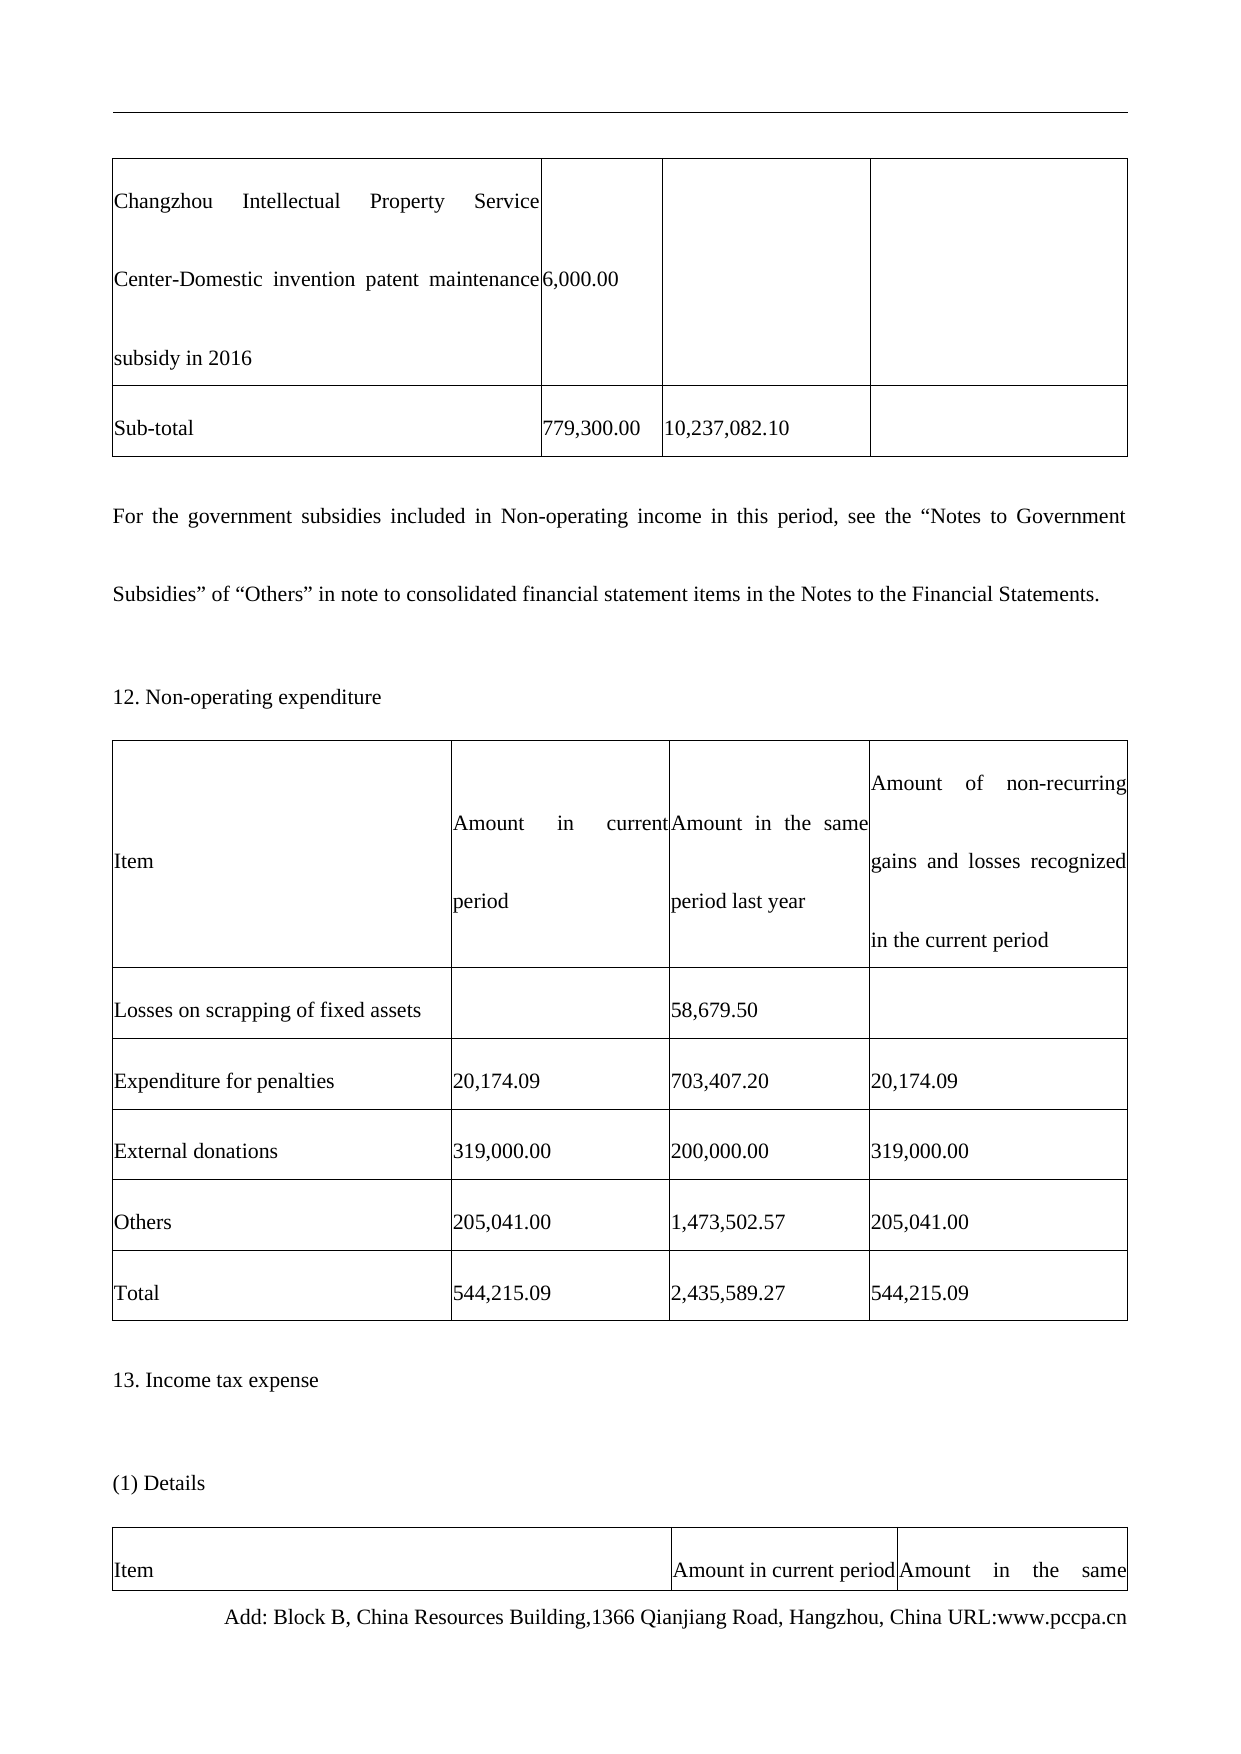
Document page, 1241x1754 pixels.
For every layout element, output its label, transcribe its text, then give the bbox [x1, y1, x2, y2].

text (1) Details [112, 1441, 1128, 1503]
table_cell 319,000.00 [870, 1110, 1127, 1179]
table_cell 703,407.20 [670, 1039, 869, 1108]
text 12. Non-operating expenditure [112, 654, 1128, 717]
table_cell 10,237,082.10 [663, 386, 870, 456]
table_cell [452, 968, 669, 1038]
table_cell 779,300.00 [542, 386, 662, 456]
table_cell 205,041.00 [452, 1180, 669, 1250]
table_cell 2,435,589.27 [670, 1251, 869, 1320]
table_cell 1,473,502.57 [670, 1180, 869, 1250]
table_header Amount in the same [898, 1528, 1127, 1590]
table_cell 20,174.09 [452, 1039, 669, 1108]
table_header Item [113, 741, 451, 967]
table_cell Changzhou Intellectual Property Service Center-Domestic invention patent maintenance subsidy in 2016 [113, 159, 541, 385]
table_cell 544,215.09 [870, 1251, 1127, 1320]
table_cell External donations [113, 1110, 451, 1179]
table_cell 58,679.50 [670, 968, 869, 1038]
table_cell [871, 159, 1127, 385]
table_cell 200,000.00 [670, 1110, 869, 1179]
text For the government subsidies included in Non-operating income in this period, see the “Notes to Government Subsidies” of “Others” in note to consolidated financial statement items in the Notes to the Financial Statements. [112, 474, 1128, 614]
table_cell [663, 159, 870, 385]
table_header Amount in the same period last year [670, 741, 869, 967]
table_cell 20,174.09 [870, 1039, 1127, 1108]
table_cell [871, 386, 1127, 456]
table_cell Sub-total [113, 386, 541, 456]
table_cell Expenditure for penalties [113, 1039, 451, 1108]
table_cell 319,000.00 [452, 1110, 669, 1179]
table_cell 544,215.09 [452, 1251, 669, 1320]
table_cell Others [113, 1180, 451, 1250]
table_cell 205,041.00 [870, 1180, 1127, 1250]
table_header Amount in current period [452, 741, 669, 967]
table_cell Losses on scrapping of fixed assets [113, 968, 451, 1038]
table_cell 6,000.00 [542, 159, 662, 385]
table_cell [870, 968, 1127, 1038]
table_cell Total [113, 1251, 451, 1320]
table_header Amount of non-recurring gains and losses recognized in the current period [870, 741, 1127, 967]
table_header Item [113, 1528, 671, 1590]
table_header Amount in current period [672, 1528, 897, 1590]
text 13. Income tax expense [112, 1338, 1128, 1401]
